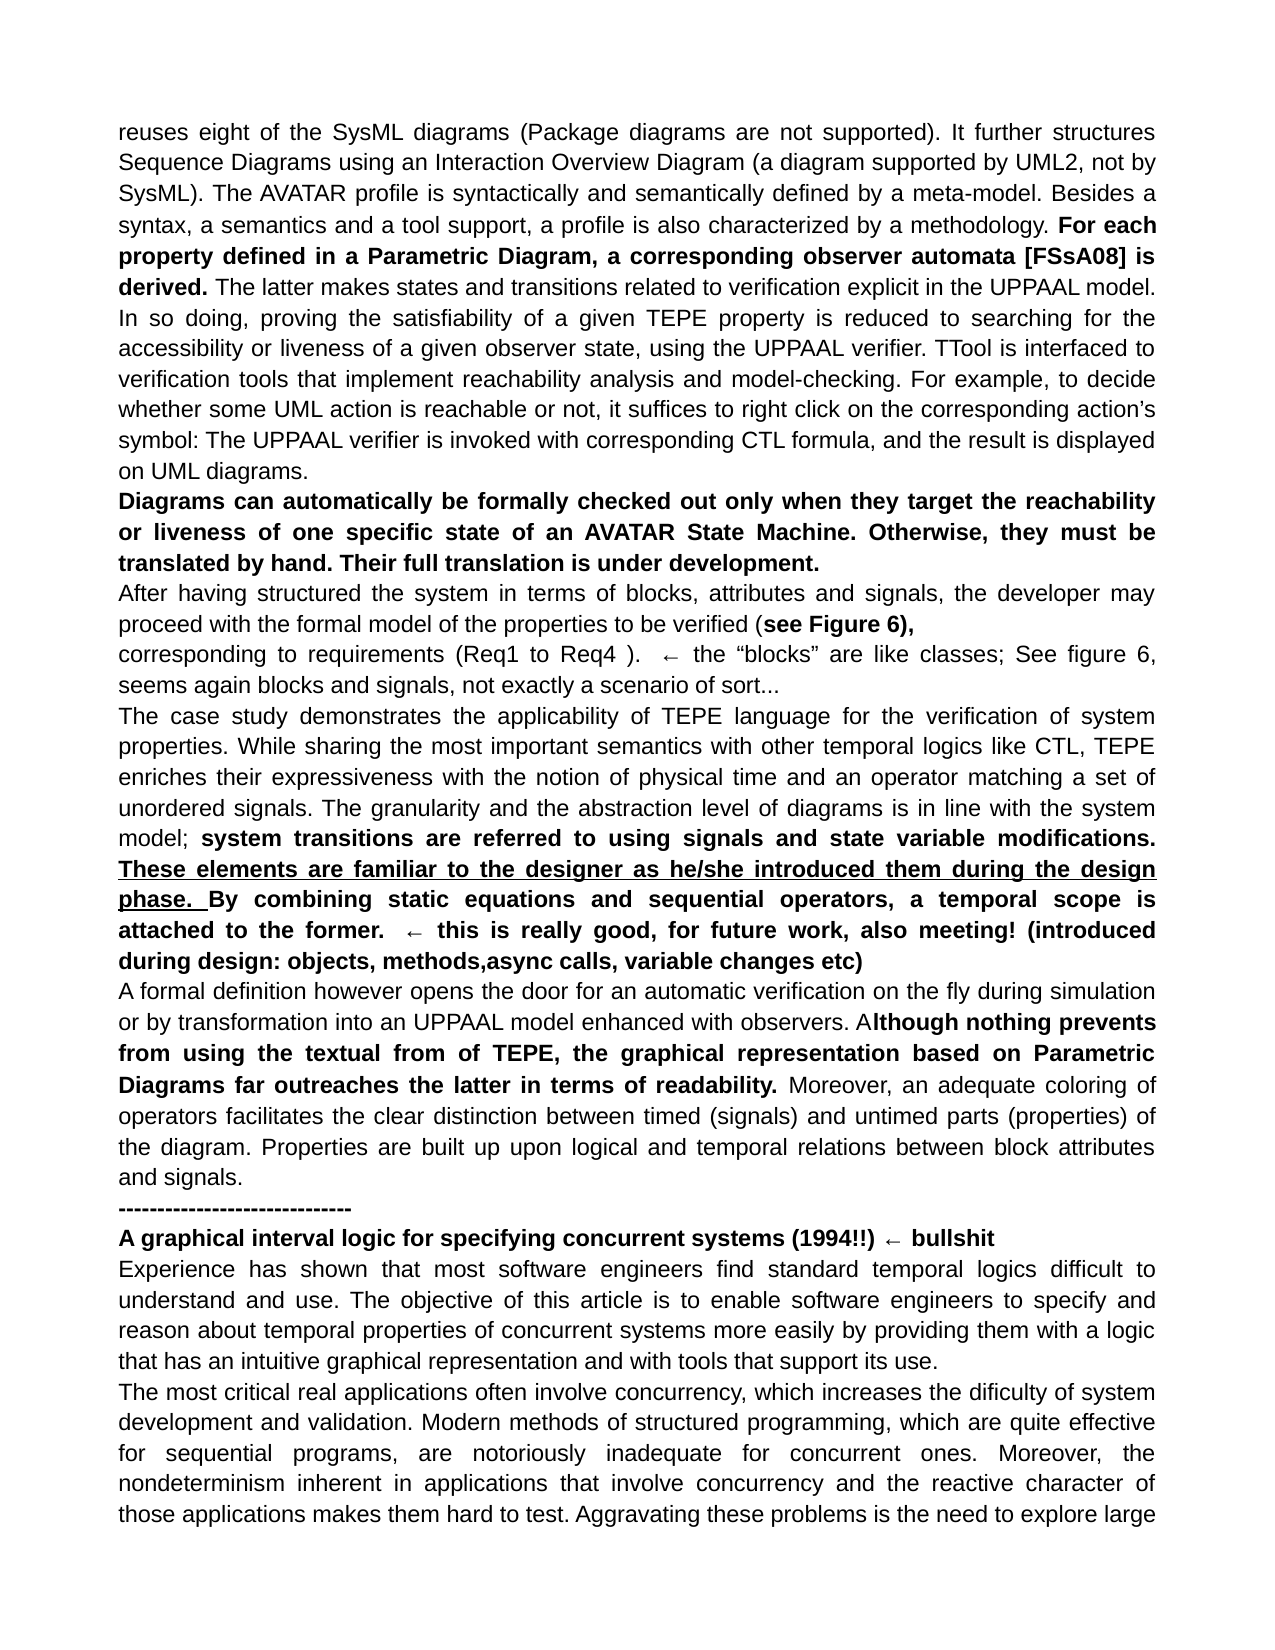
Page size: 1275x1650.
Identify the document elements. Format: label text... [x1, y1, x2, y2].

text The case study demonstrates the applicability of TEPE language for the verification of system properties. While sharing the most important semantics with other temporal logics like CTL, TEPE enriches their expressiveness with the notion of physical time and an operator matching a set of unordered signals. The granularity and the abstraction level of diagrams is in line with the system model; system transitions are referred to using signals and state variable modifications. These elements are familiar to the designer as he/she introduced them during the design [118, 702, 1157, 879]
text phase. By combining static equations and sequential operators, a temporal scope is attached to the former. ← this is really good, for future work, also meeting! (introduced during design: objects, methods,async calls, variable changes etc) [118, 880, 1157, 974]
text After having structured the system in terms of blocks, attributes and signals, the developer may proceed with the formal model of the properties to be verified (see Figure 6), [118, 579, 1157, 637]
text ------------------------------ [118, 1194, 1157, 1221]
text Experience has shown that most software engineers find standard temporal logics difficult to understand and use. The objective of this article is to enable software engineers to specify and reason about temporal properties of concurrent systems more easily by providing them with a logic that has an intuitive graphical representation and with tools that support its use. [118, 1255, 1157, 1374]
text reuses eight of the SysML diagrams (Package diagrams are not supported). It further structures Sequence Diagrams using an Interaction Overview Diagram (a diagram supported by UML2, not by SysML). The AVATAR profile is syntactically and semantically defined by a meta-model. Besides a syntax, a semantics and a tool support, a profile is also characterized by a methodology. For each property defined in a Parametric Diagram, a corresponding observer automata [FSsA08] is derived. The latter makes states and transitions related to verification explicit in the UPPAAL model. In so doing, proving the satisfiability of a given TEPE property is reduced to searching for the accessibility or liveness of a given observer state, using the UPPAAL verifier. TTool is interfaced to verification tools that implement reachability analysis and model-checking. For example, to decide whether some UML action is reachable or not, it suffices to right click on the corresponding action’s symbol: The UPPAAL verifier is invoked with corresponding CTL formula, and the result is displayed on UML diagrams. [118, 118, 1157, 484]
text corresponding to requirements (Req1 to Req4 ). ← the “blocks” are like classes; See figure 6, seems again blocks and signals, not exactly a scenario of sort... [118, 641, 1157, 698]
text A graphical interval logic for specifying concurrent systems (1994!!) ← bullshit [118, 1225, 1157, 1252]
text A formal definition however opens the door for an automatic verification on the fly during simulation or by transformation into an UPPAAL model enhanced with observers. Although nothing prevents from using the textual from of TEPE, the graphical representation based on Parametric Diagrams far outreaches the latter in terms of readability. Moreover, an adequate coloring of operators facilitates the clear distinction between timed (signals) and untimed parts (properties) of the diagram. Properties are built up upon logical and temporal relations between block attributes and signals. [118, 978, 1157, 1190]
text The most critical real applications often involve concurrency, which increases the dificulty of system development and validation. Modern methods of structured programming, which are quite effective for sequential programs, are notoriously inadequate for concurrent ones. Moreover, the nondeterminism inherent in applications that involve concurrency and the reactive character of those applications makes them hard to test. Aggravating these problems is the need to explore large [118, 1378, 1157, 1527]
text Diagrams can automatically be formally checked out only when they target the reachability or liveness of one specific state of an AVATAR State Machine. Otherwise, they must be translated by hand. Their full translation is under development. [118, 488, 1157, 576]
